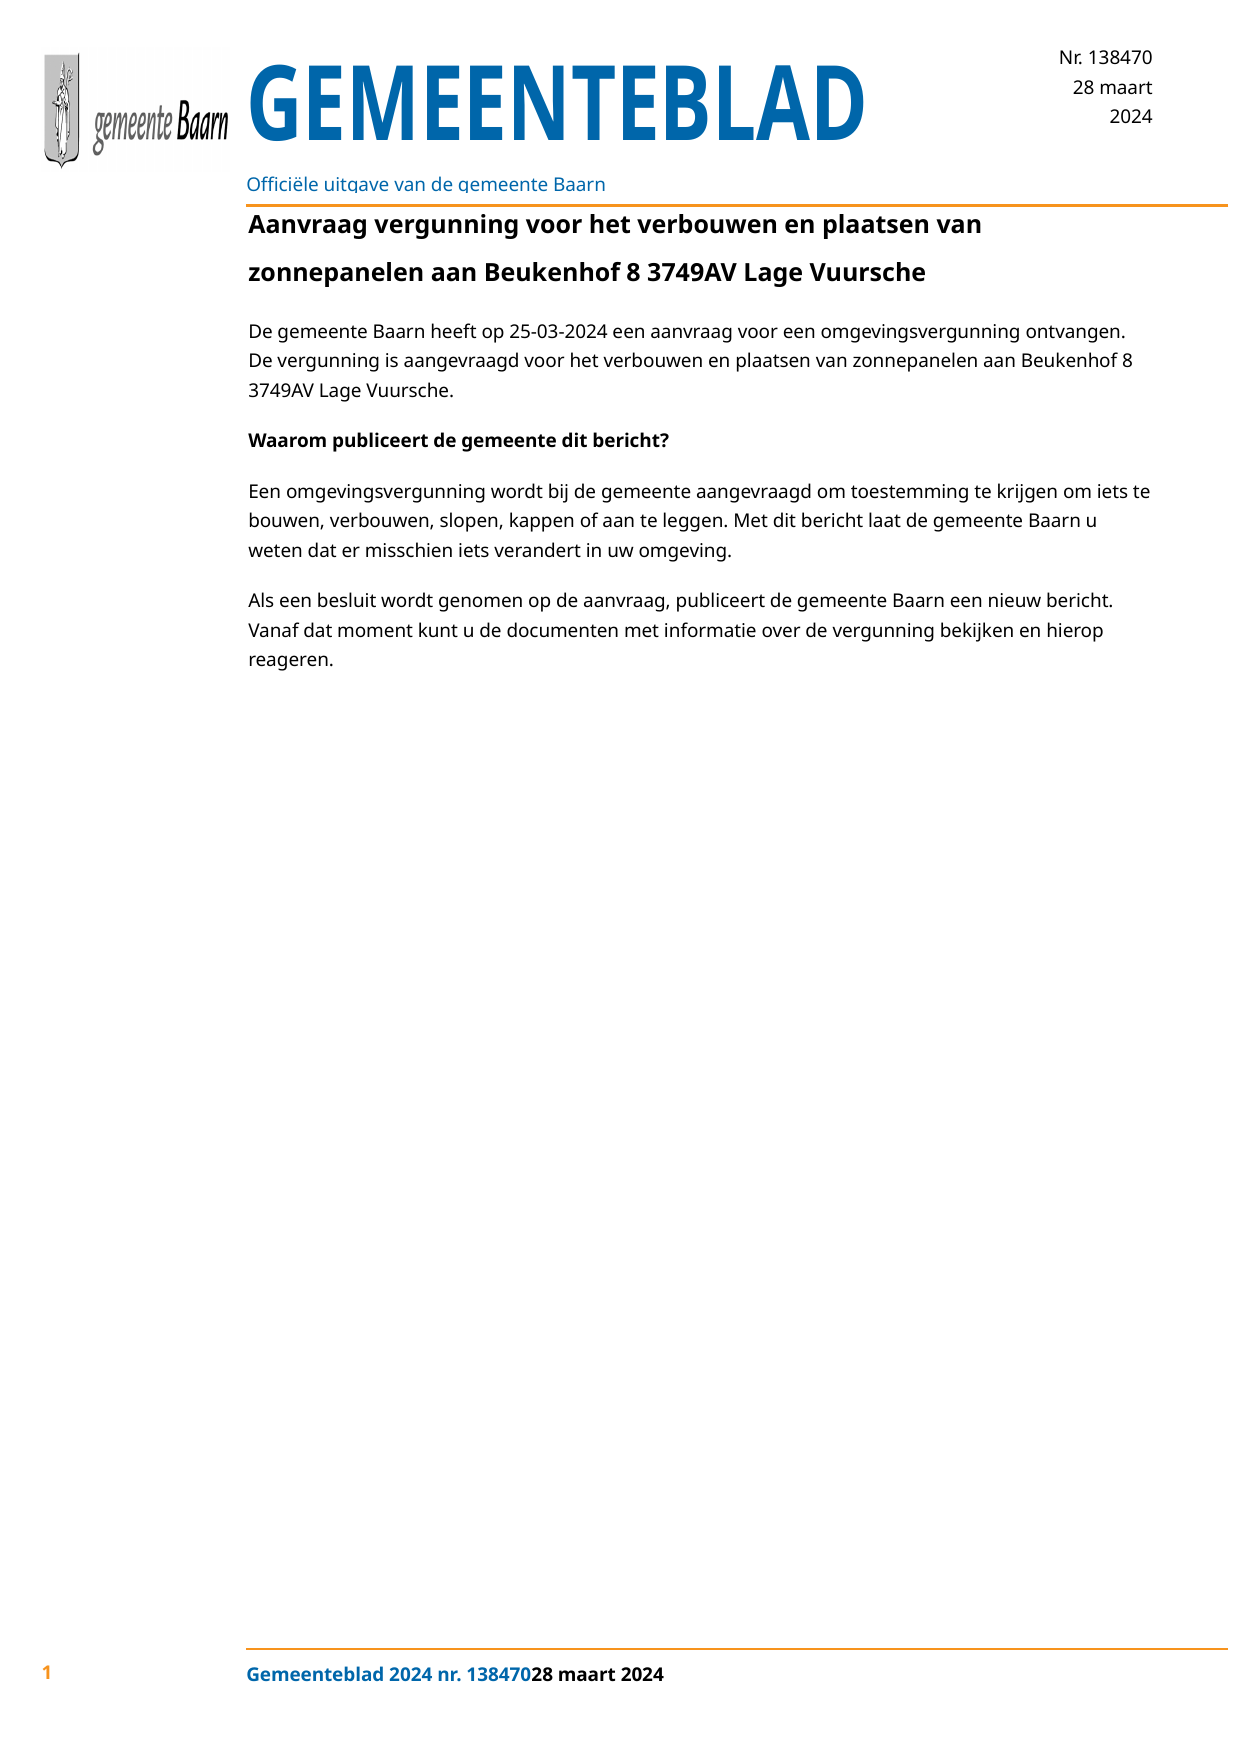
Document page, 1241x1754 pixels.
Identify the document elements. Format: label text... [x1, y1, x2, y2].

text Waarom publiceert de gemeente dit bericht? [248, 427, 1152, 453]
picture [41, 47, 231, 172]
text Aanvraag vergunning voor het verbouwen en plaatsen van zonnepanelen aan Beukenhof 8 3749AV Lage Vuursche [248, 207, 1152, 288]
text Als een besluit wordt genomen op de aanvraag, publiceert de gemeente Baarn een nieuw bericht. Vanaf dat moment kunt u de documenten met informatie over de vergunning bekijken en hierop reageren. [248, 587, 1152, 672]
text Een omgevingsvergunning wordt bij de gemeente aangevraagd om toestemming te krijgen om iets te bouwen, verbouwen, slopen, kappen of aan te leggen. Met dit bericht laat de gemeente Baarn u weten dat er misschien iets verandert in uw omgeving. [248, 478, 1152, 563]
text De gemeente Baarn heeft op 25-03-2024 een aanvraag voor een omgevingsvergunning ontvangen. De vergunning is aangevraagd voor het verbouwen en plaatsen van zonnepanelen aan Beukenhof 8 3749AV Lage Vuursche. [248, 318, 1152, 403]
